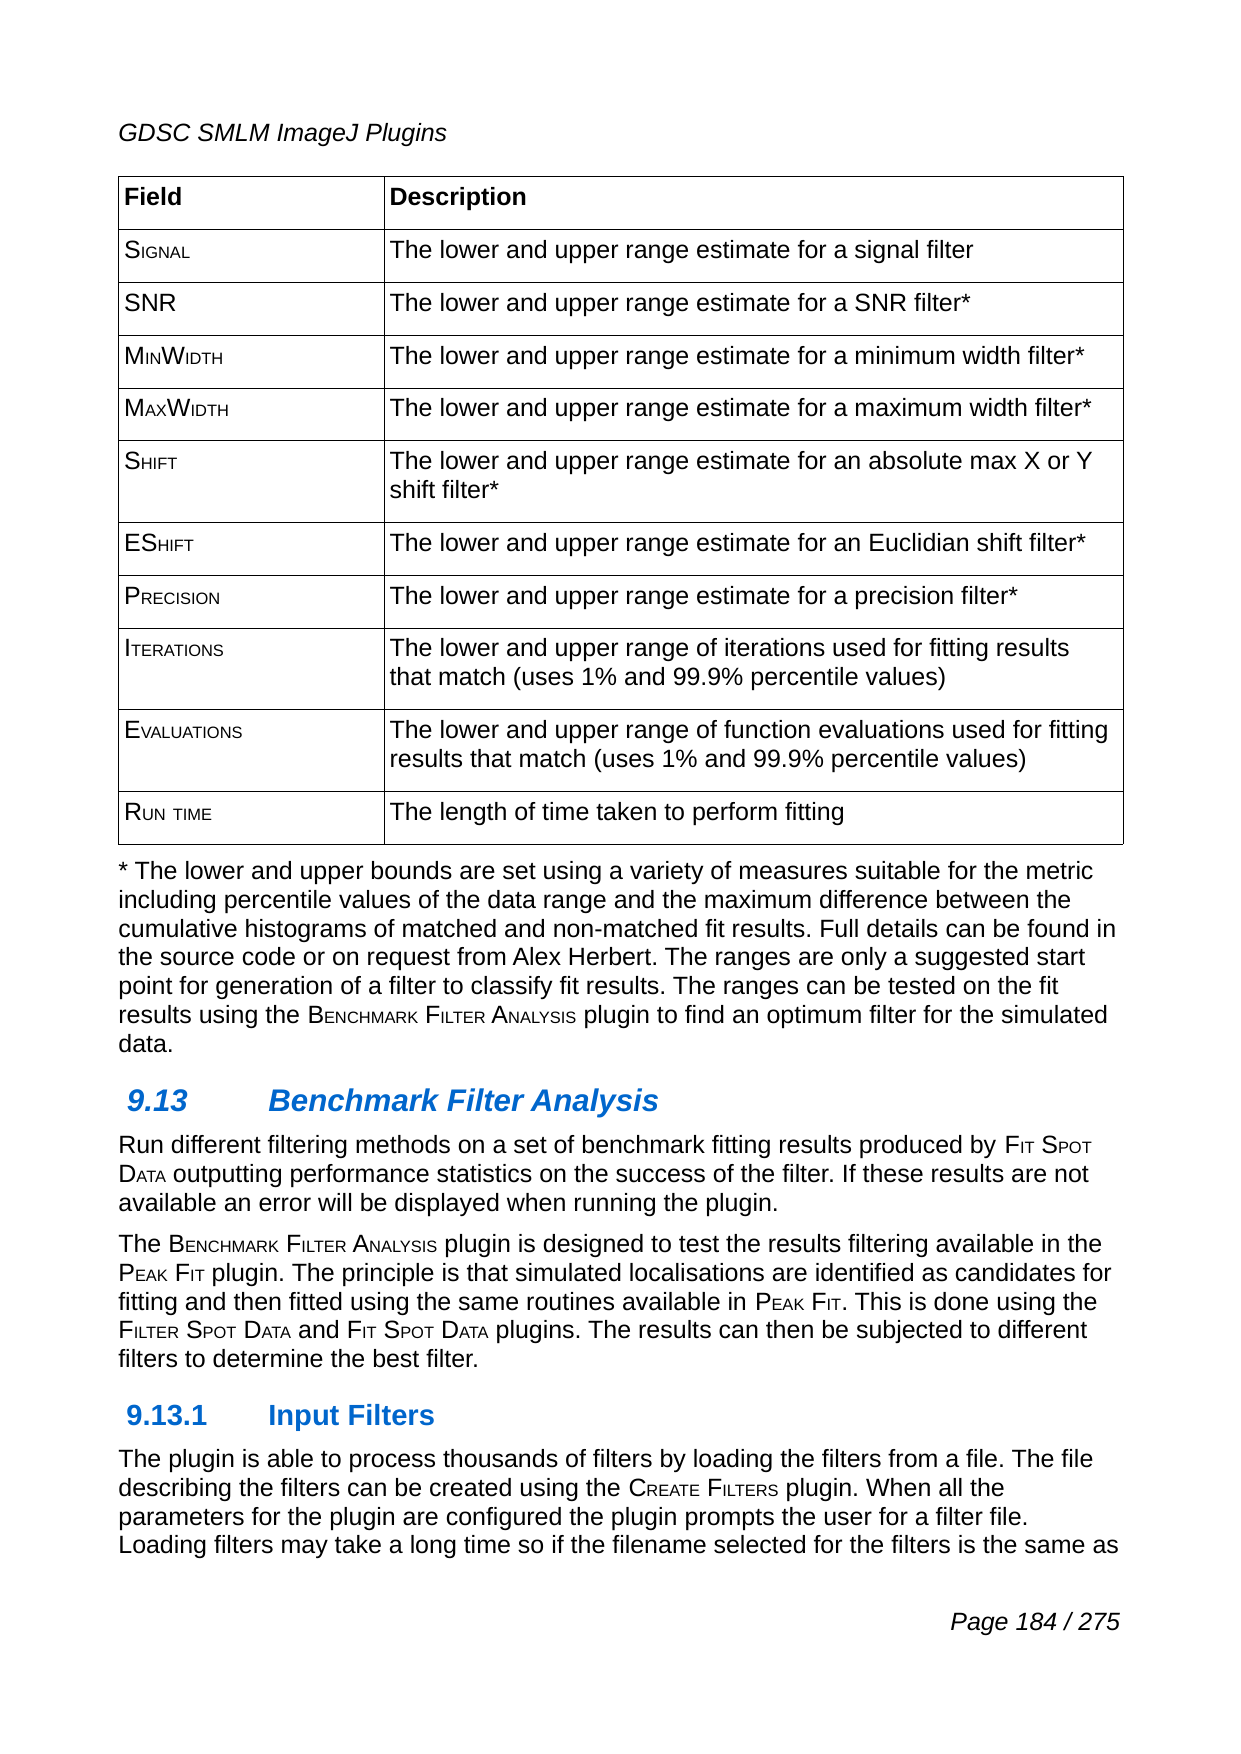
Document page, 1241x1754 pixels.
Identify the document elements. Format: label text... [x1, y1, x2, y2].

table_cell The lower and upper range estimate for a maximum width filter* [385, 389, 1123, 440]
text The Benchmark Filter Analysis plugin is designed to test the results filtering available in the Peak Fit plugin. The principle is that simulated localisations are identified as candidates for fitting and then fitted using the same routines available in Peak Fit. This is done using the Filter Spot Data and Fit Spot Data plugins. The results can then be subjected to different filters to determine the best filter. [118, 1229, 1122, 1373]
table_header Field [119, 177, 384, 229]
table_cell SNR [119, 283, 384, 335]
table_cell MaxWidth [119, 389, 384, 440]
table_cell The length of time taken to perform fitting [385, 792, 1123, 843]
table_cell The lower and upper range of function evaluations used for fitting results that match (uses 1% and 99.9% percentile values) [385, 710, 1123, 791]
table_cell EShift [119, 523, 384, 575]
table_cell Shift [119, 441, 384, 522]
table_cell The lower and upper range of iterations used for fitting results that match (uses 1% and 99.9% percentile values) [385, 629, 1123, 709]
table_cell The lower and upper range estimate for a signal filter [385, 230, 1123, 282]
table_cell The lower and upper range estimate for a SNR filter* [385, 283, 1123, 335]
table_cell Signal [119, 230, 384, 282]
table_cell Evaluations [119, 710, 384, 791]
table_cell Precision [119, 576, 384, 628]
table_cell Run time [119, 792, 384, 843]
table_cell Iterations [119, 629, 384, 709]
subtitle Benchmark Filter Analysis [118, 1082, 1122, 1118]
table_header Description [385, 177, 1123, 229]
table_cell The lower and upper range estimate for an absolute max X or Y shift filter* [385, 441, 1123, 522]
table_cell The lower and upper range estimate for a precision filter* [385, 576, 1123, 628]
table_cell The lower and upper range estimate for an Euclidian shift filter* [385, 523, 1123, 575]
text * The lower and upper bounds are set using a variety of measures suitable for the metric including percentile values of the data range and the maximum difference between the cumulative histograms of matched and non-matched fit results. Full details can be found in the source code or on request from Alex Herbert. The ranges are only a suggested start point for generation of a filter to classify fit results. The ranges can be tested on the fit results using the Benchmark Filter Analysis plugin to find an optimum filter for the simulated data. [118, 856, 1122, 1057]
subtitle Input Filters [118, 1398, 1122, 1431]
table_cell The lower and upper range estimate for a minimum width filter* [385, 336, 1123, 388]
text Run different filtering methods on a set of benchmark fitting results produced by Fit Spot Data outputting performance statistics on the success of the filter. If these results are not available an error will be displayed when running the plugin. [118, 1130, 1122, 1217]
table_cell MinWidth [119, 336, 384, 388]
text The plugin is able to process thousands of filters by loading the filters from a file. The file describing the filters can be created using the Create Filters plugin. When all the parameters for the plugin are configured the plugin prompts the user for a filter file. Loading filters may take a long time so if the filename selected for the filters is the same as [118, 1444, 1122, 1559]
